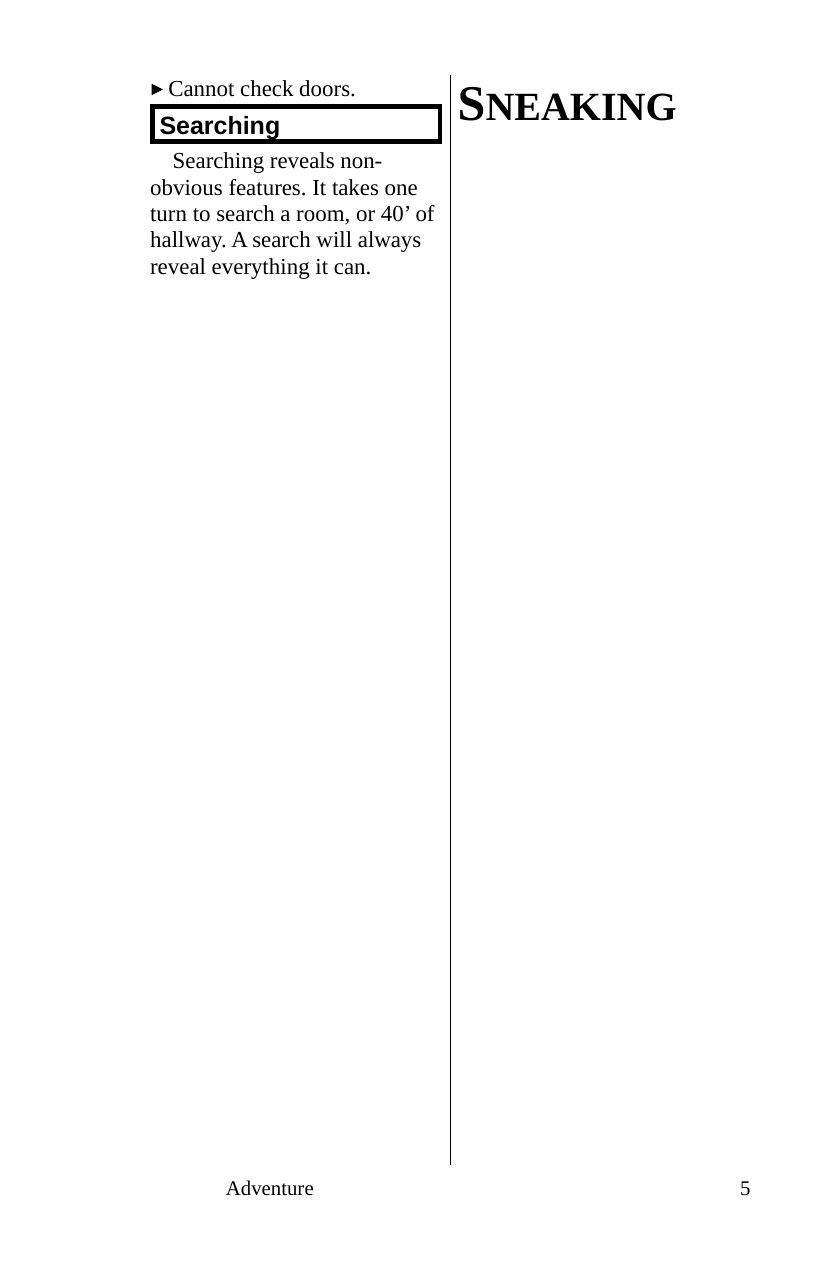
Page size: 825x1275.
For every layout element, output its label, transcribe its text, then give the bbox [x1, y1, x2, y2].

list Cannot check doors. [150, 75, 442, 101]
subtitle Sneaking [457, 87, 750, 128]
subtitle Searching [155, 109, 438, 139]
text Searching reveals non-obvious features. It takes one turn to search a room, or 40’ of hallway. A search will always reveal everything it can. [150, 147, 442, 279]
